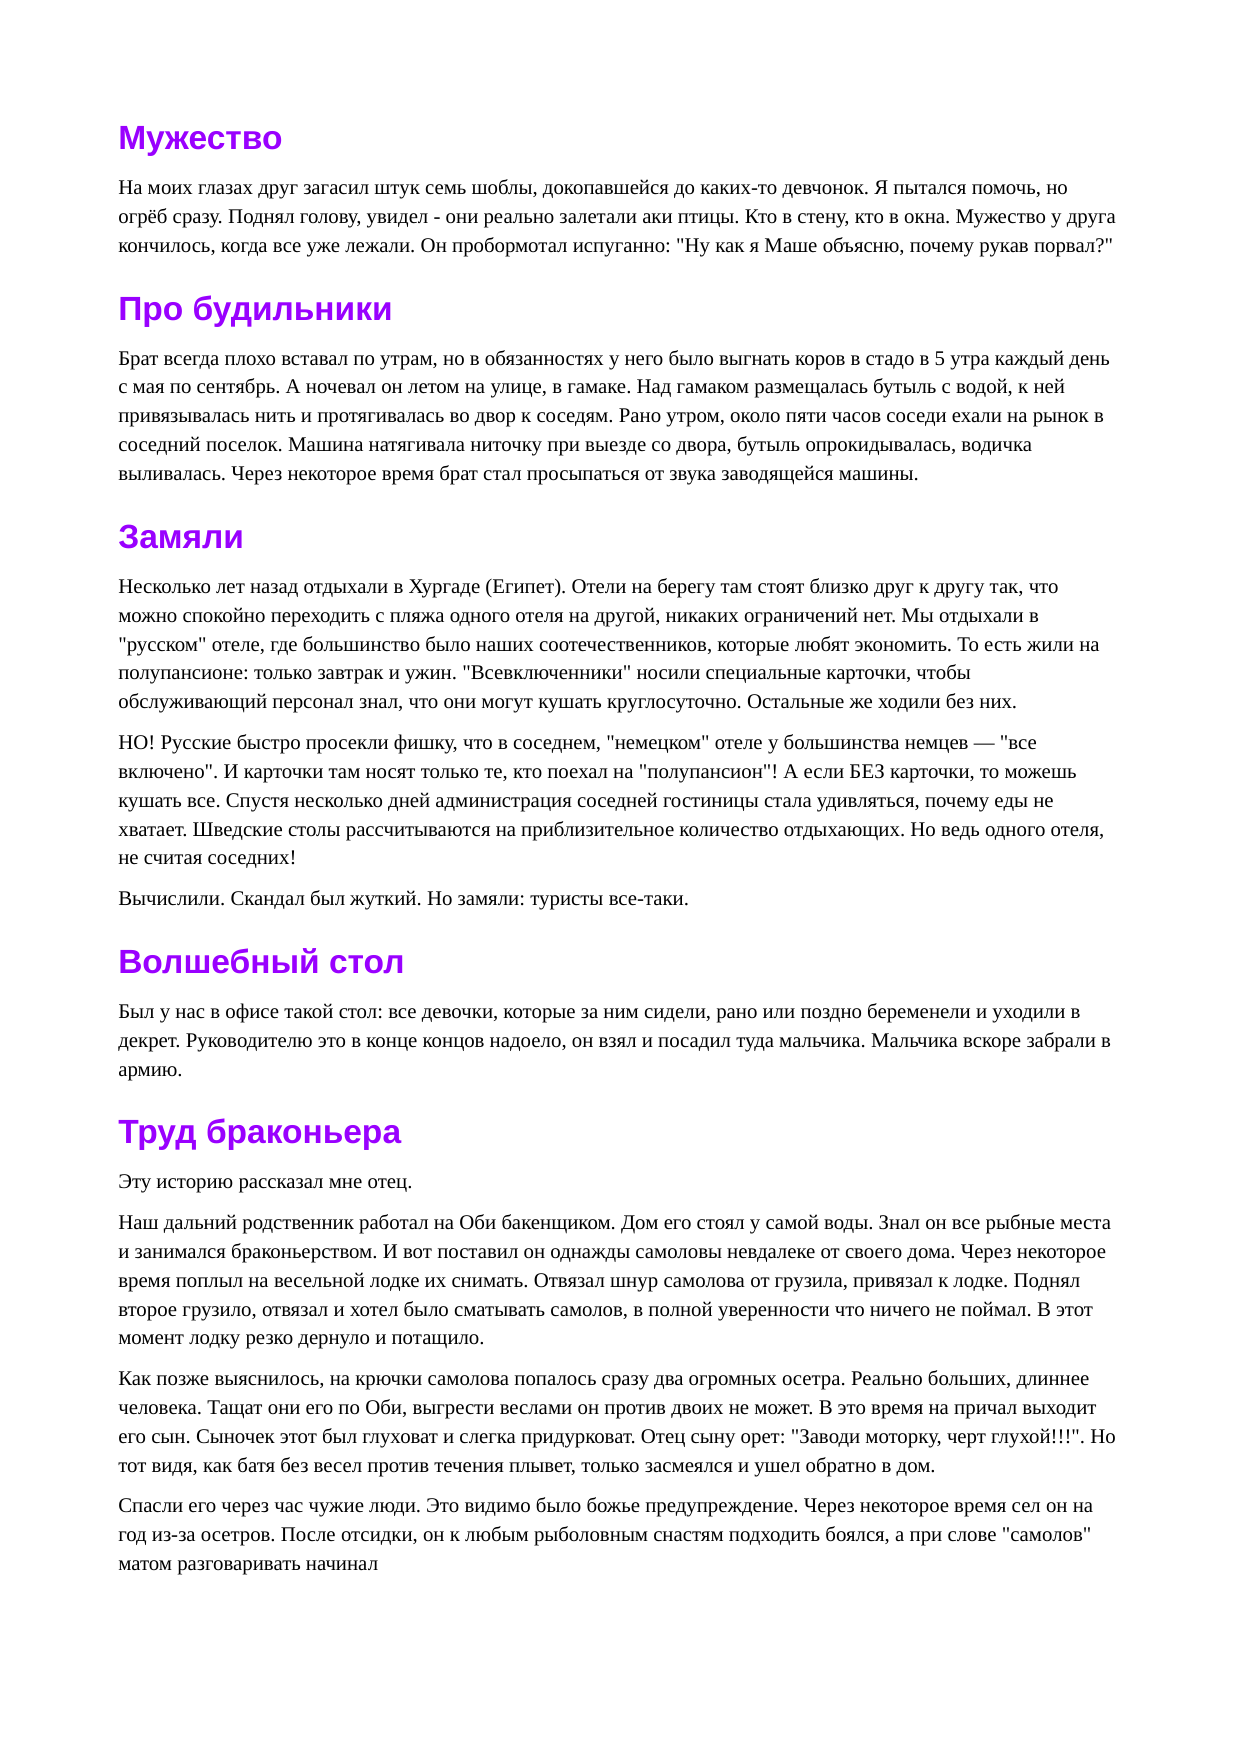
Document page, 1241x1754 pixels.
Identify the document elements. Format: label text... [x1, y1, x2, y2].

text НО! Русские быстро просекли фишку, что в соседнем, "немецком" отеле у большинства немцев — "все включено". И карточки там носят только те, кто поехал на "полупансион"! А если БЕЗ карточки, то можешь кушать все. Спустя несколько дней администрация соседней гостиницы стала удивляться, почему еды не хватает. Шведские столы рассчитываются на приблизительное количество отдыхающих. Но ведь одного отеля, не считая соседних! [118, 730, 1122, 869]
text Вычислили. Скандал был жуткий. Но замяли: туристы все-таки. [118, 886, 1122, 910]
subtitle Мужество [118, 118, 1122, 157]
text Эту историю рассказал мне отец. [118, 1169, 1122, 1193]
text Несколько лет назад отдыхали в Хургаде (Египет). Отели на берегу там стоят близко друг к другу так, что можно спокойно переходить с пляжа одного отеля на другой, никаких ограничений нет. Мы отдыхали в "русском" отеле, где большинство было наших соотечественников, которые любят экономить. То есть жили на полупансионе: только завтрак и ужин. "Всевключенники" носили специальные карточки, чтобы обслуживающий персонал знал, что они могут кушать круглосуточно. Остальные же ходили без них. [118, 574, 1122, 713]
text На моих глазах друг загасил штук семь шоблы, докопавшейся до каких-то девчонок. Я пытался помочь, но огрёб сразу. Поднял голову, увидел - они реально залетали аки птицы. Кто в стену, кто в окна. Мужество у друга кончилось, когда все уже лежали. Он пробормотал испуганно: "Ну как я Маше объясню, почему рукав порвал?" [118, 175, 1122, 257]
text Брат всегда плохо вставал по утрам, но в обязанностях у него было выгнать коров в стадо в 5 утра каждый день с мая по сентябрь. А ночевал он летом на улице, в гамаке. Над гамаком размещалась бутыль с водой, к ней привязывалась нить и протягивалась во двор к соседям. Рано утром, около пяти часов соседи ехали на рынок в соседний поселок. Машина натягивала ниточку при выезде со двора, бутыль опрокидывалась, водичка выливалась. Через некоторое время брат стал просыпаться от звука заводящейся машины. [118, 346, 1122, 485]
text Как позже выяснилось, на крючки самолова попалось сразу два огромных осетра. Реально больших, длиннее человека. Тащат они его по Оби, выгрести веслами он против двоих не может. В это время на причал выходит его сын. Сыночек этот был глуховат и слегка придурковат. Отец сыну орет: "Заводи моторку, черт глухой!!!". Но тот видя, как батя без весел против течения плывет, только засмеялся и ушел обратно в дом. [118, 1366, 1122, 1477]
subtitle Волшебный стол [118, 942, 1122, 980]
text Наш дальний родственник работал на Оби бакенщиком. Дом его стоял у самой воды. Знал он все рыбные места и занимался браконьерством. И вот поставил он однажды самоловы невдалеке от своего дома. Через некоторое время поплыл на весельной лодке их снимать. Отвязал шнур самолова от грузила, привязал к лодке. Поднял второе грузило, отвязал и хотел было сматывать самолов, в полной уверенности что ничего не поймал. В этот момент лодку резко дернуло и потащило. [118, 1210, 1122, 1349]
subtitle Замяли [118, 517, 1122, 555]
text Спасли его через час чужие люди. Это видимо было божье предупреждение. Через некоторое время сел он на год из-за осетров. После отсидки, он к любым рыболовным снастям подходить боялся, а при слове "самолов" матом разговаривать начинал [118, 1493, 1122, 1575]
subtitle Про будильники [118, 288, 1122, 327]
subtitle Труд браконьера [118, 1112, 1122, 1151]
text Был у нас в офисе такой стол: все девочки, которые за ним сидели, рано или поздно беременели и уходили в декрет. Руководителю это в конце концов надоело, он взял и посадил туда мальчика. Мальчика вскоре забрали в армию. [118, 999, 1122, 1081]
